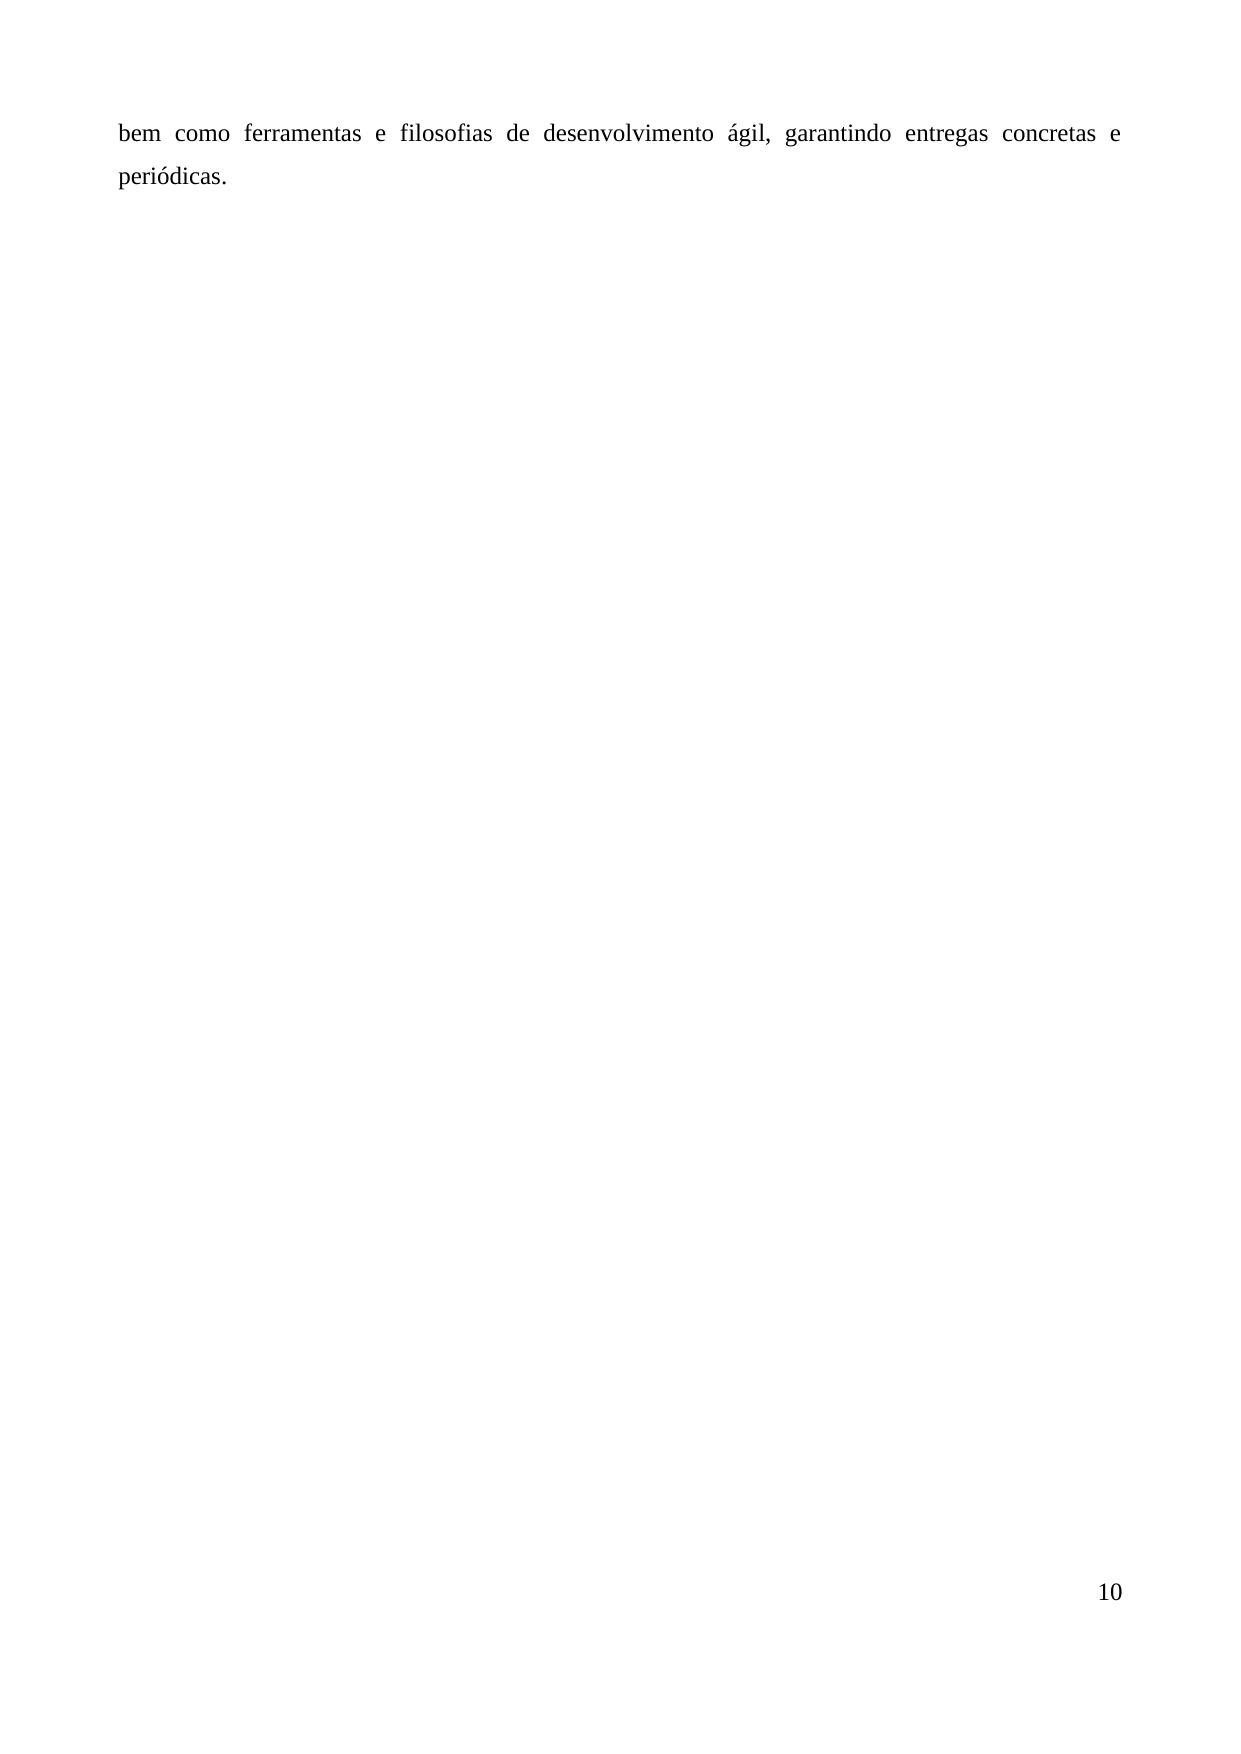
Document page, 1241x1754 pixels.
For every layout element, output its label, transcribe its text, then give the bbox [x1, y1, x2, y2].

list bem como ferramentas e filosofias de desenvolvimento ágil, garantindo entregas concretas e periódicas. [118, 118, 1122, 190]
